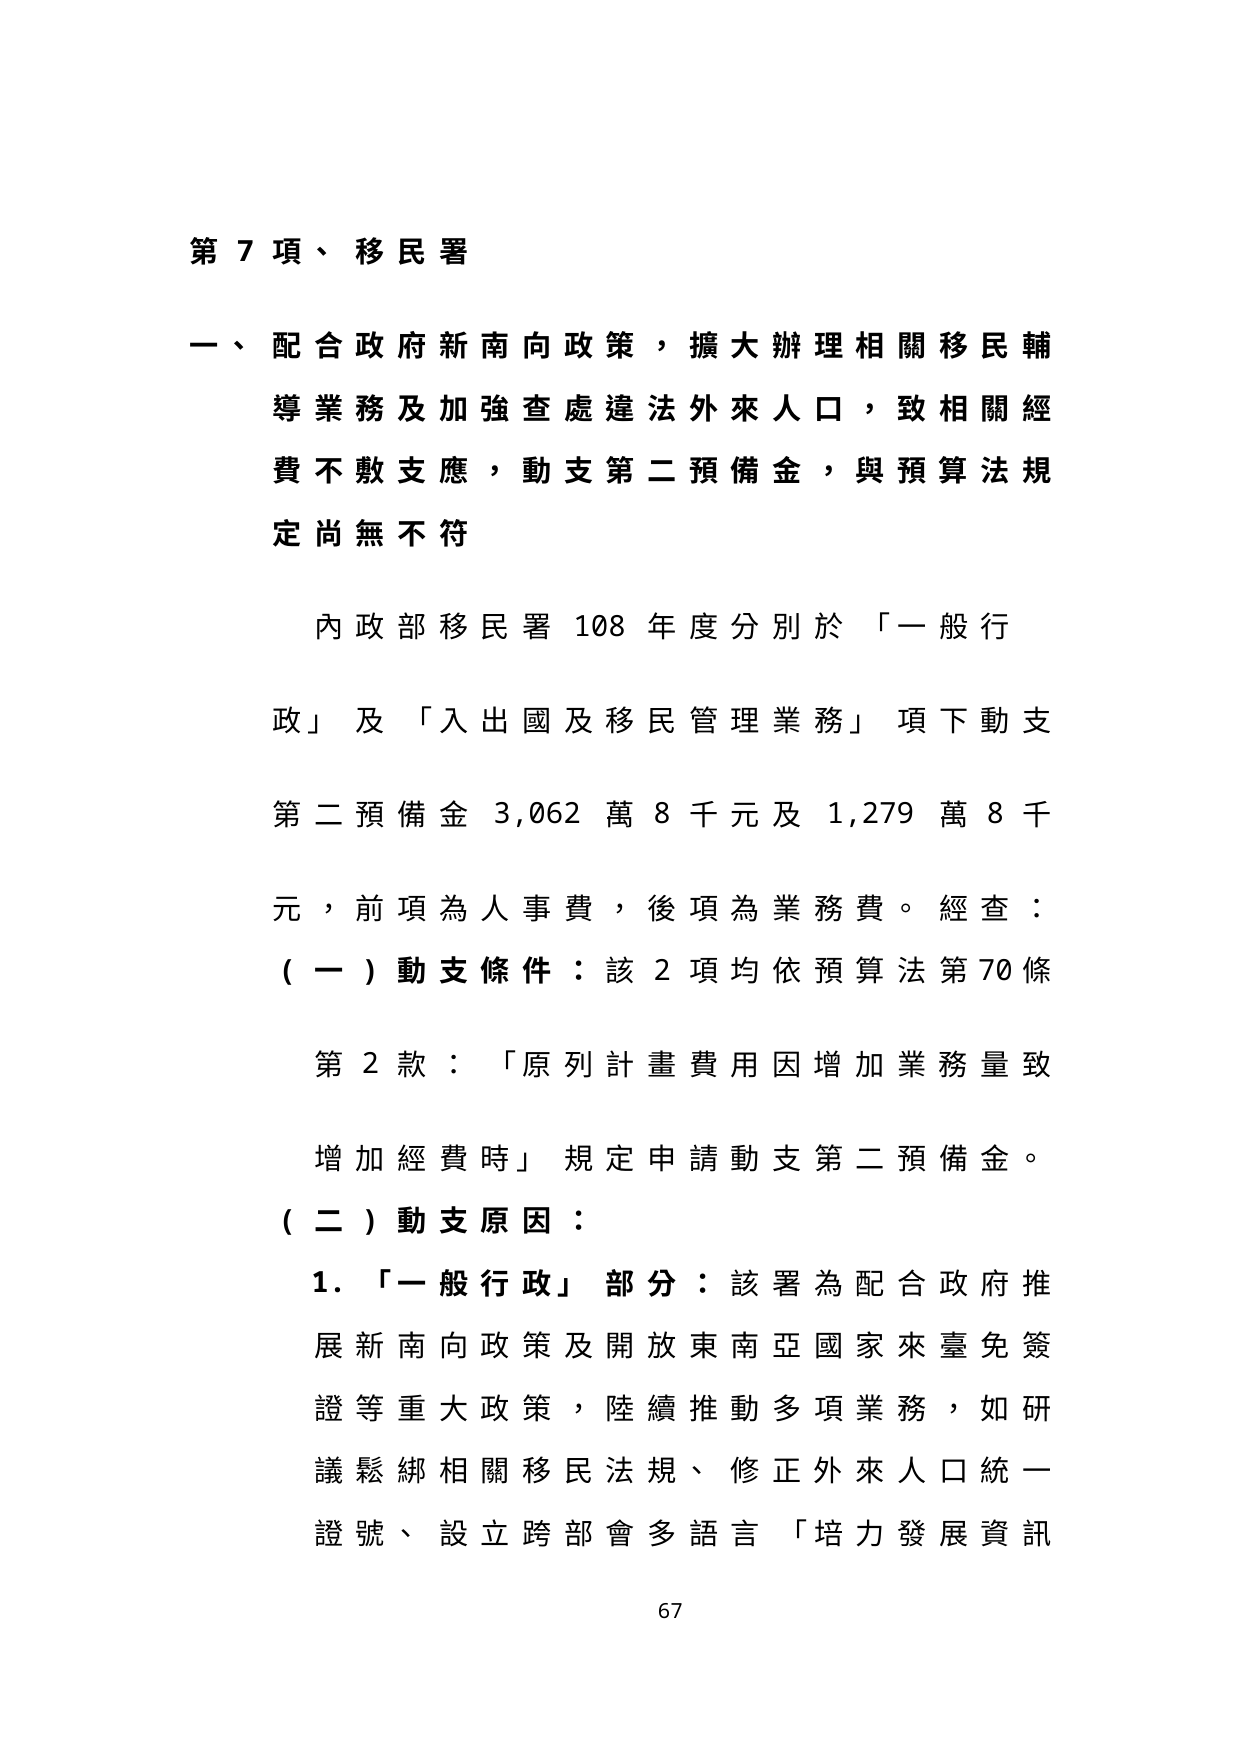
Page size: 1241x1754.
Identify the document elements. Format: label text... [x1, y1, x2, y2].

text 內政部移民署108年度分別於「一般行政」及「入出國及移民管理業務」項下動支第二預備金3,062萬8千元及1,279萬8千元，前項為人事費，後項為業務費。經查： [242, 552, 1058, 927]
text 一、配合政府新南向政策，擴大辦理相關移民輔導業務及加強查處違法外來人口，致相關經費不敷支應，動支第二預備金，與預算法規定尚無不符 [183, 302, 1058, 552]
text 第7項、移民署 [183, 177, 1058, 302]
text 1.「一般行政」部分：該署為配合政府推展新南向政策及開放東南亞國家來臺免簽證等重大政策，陸續推動多項業務，如研議鬆綁相關移民法規、修正外來人口統一證號、設立跨部會多語言「培力發展資訊 [271, 1240, 1058, 1552]
text (二)動支原因： [242, 1177, 1058, 1240]
text (一)動支條件：該2項均依預算法第70條第2款：「原列計畫費用因增加業務量致增加經費時」規定申請動支第二預備金。 [242, 927, 1058, 1177]
